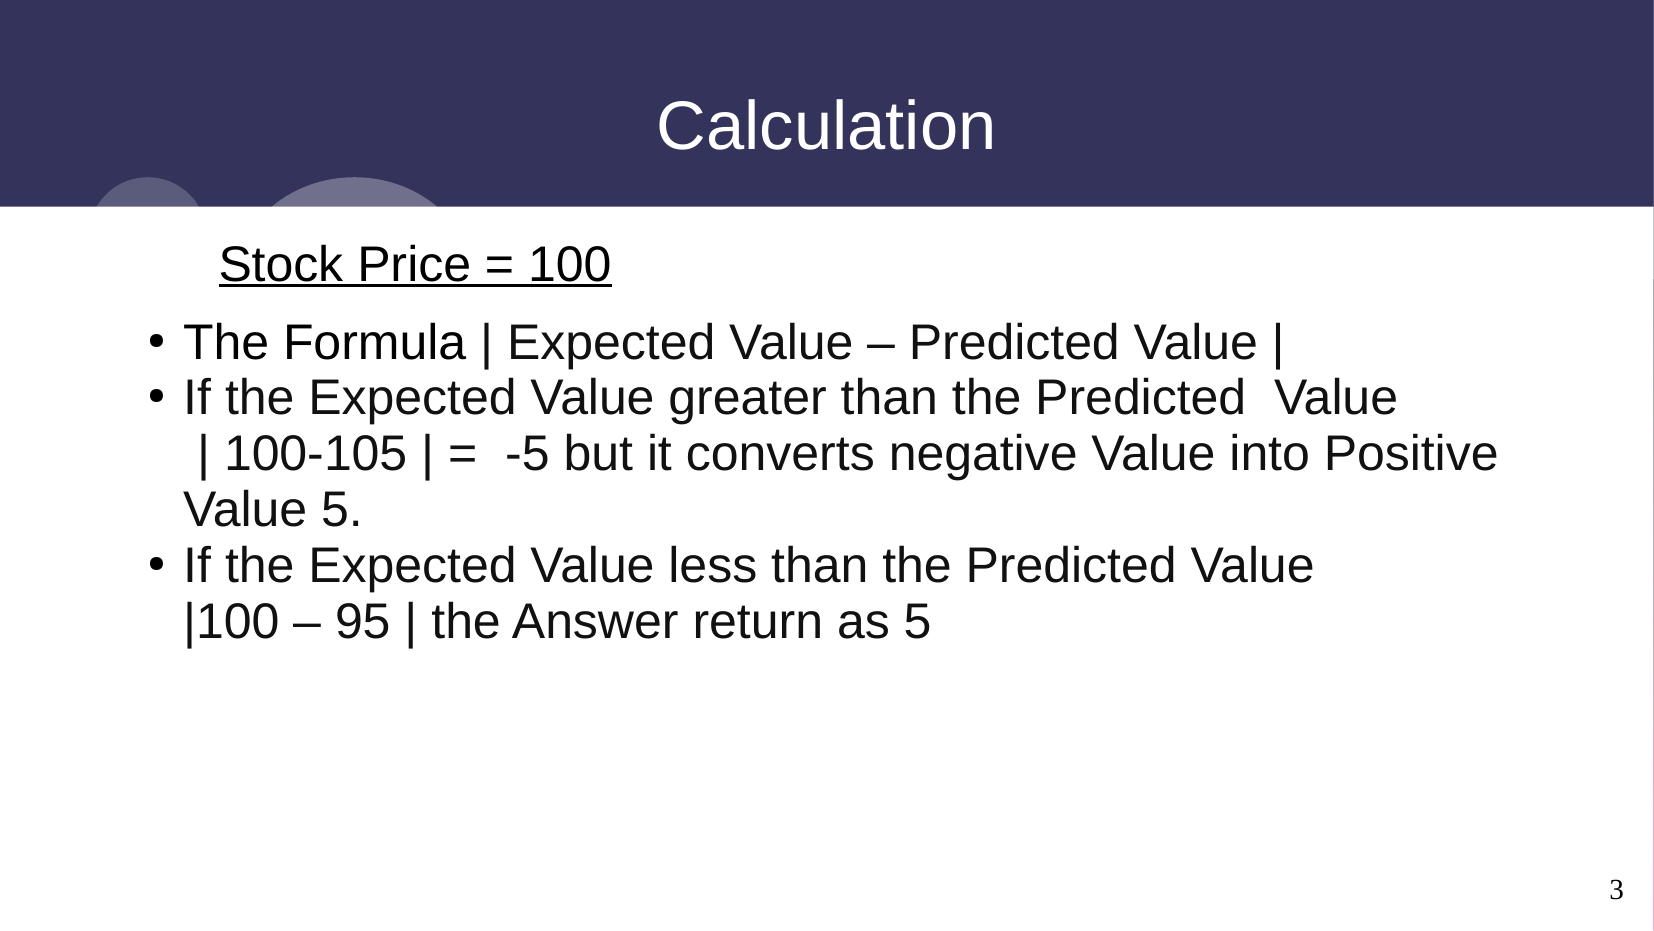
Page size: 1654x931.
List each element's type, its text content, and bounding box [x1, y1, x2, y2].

title Calculation [88, 44, 1565, 207]
list Stock Price = 100 The Formula | Expected Value – Predicted Value | If the Expected Value greater than the Predicted Value | 100-105 | = -5 but it converts negative Value into Positive Value 5. If the Expected Value less than the Predicted Value |100 – 95 | the Answer return as 5 [147, 236, 1506, 857]
